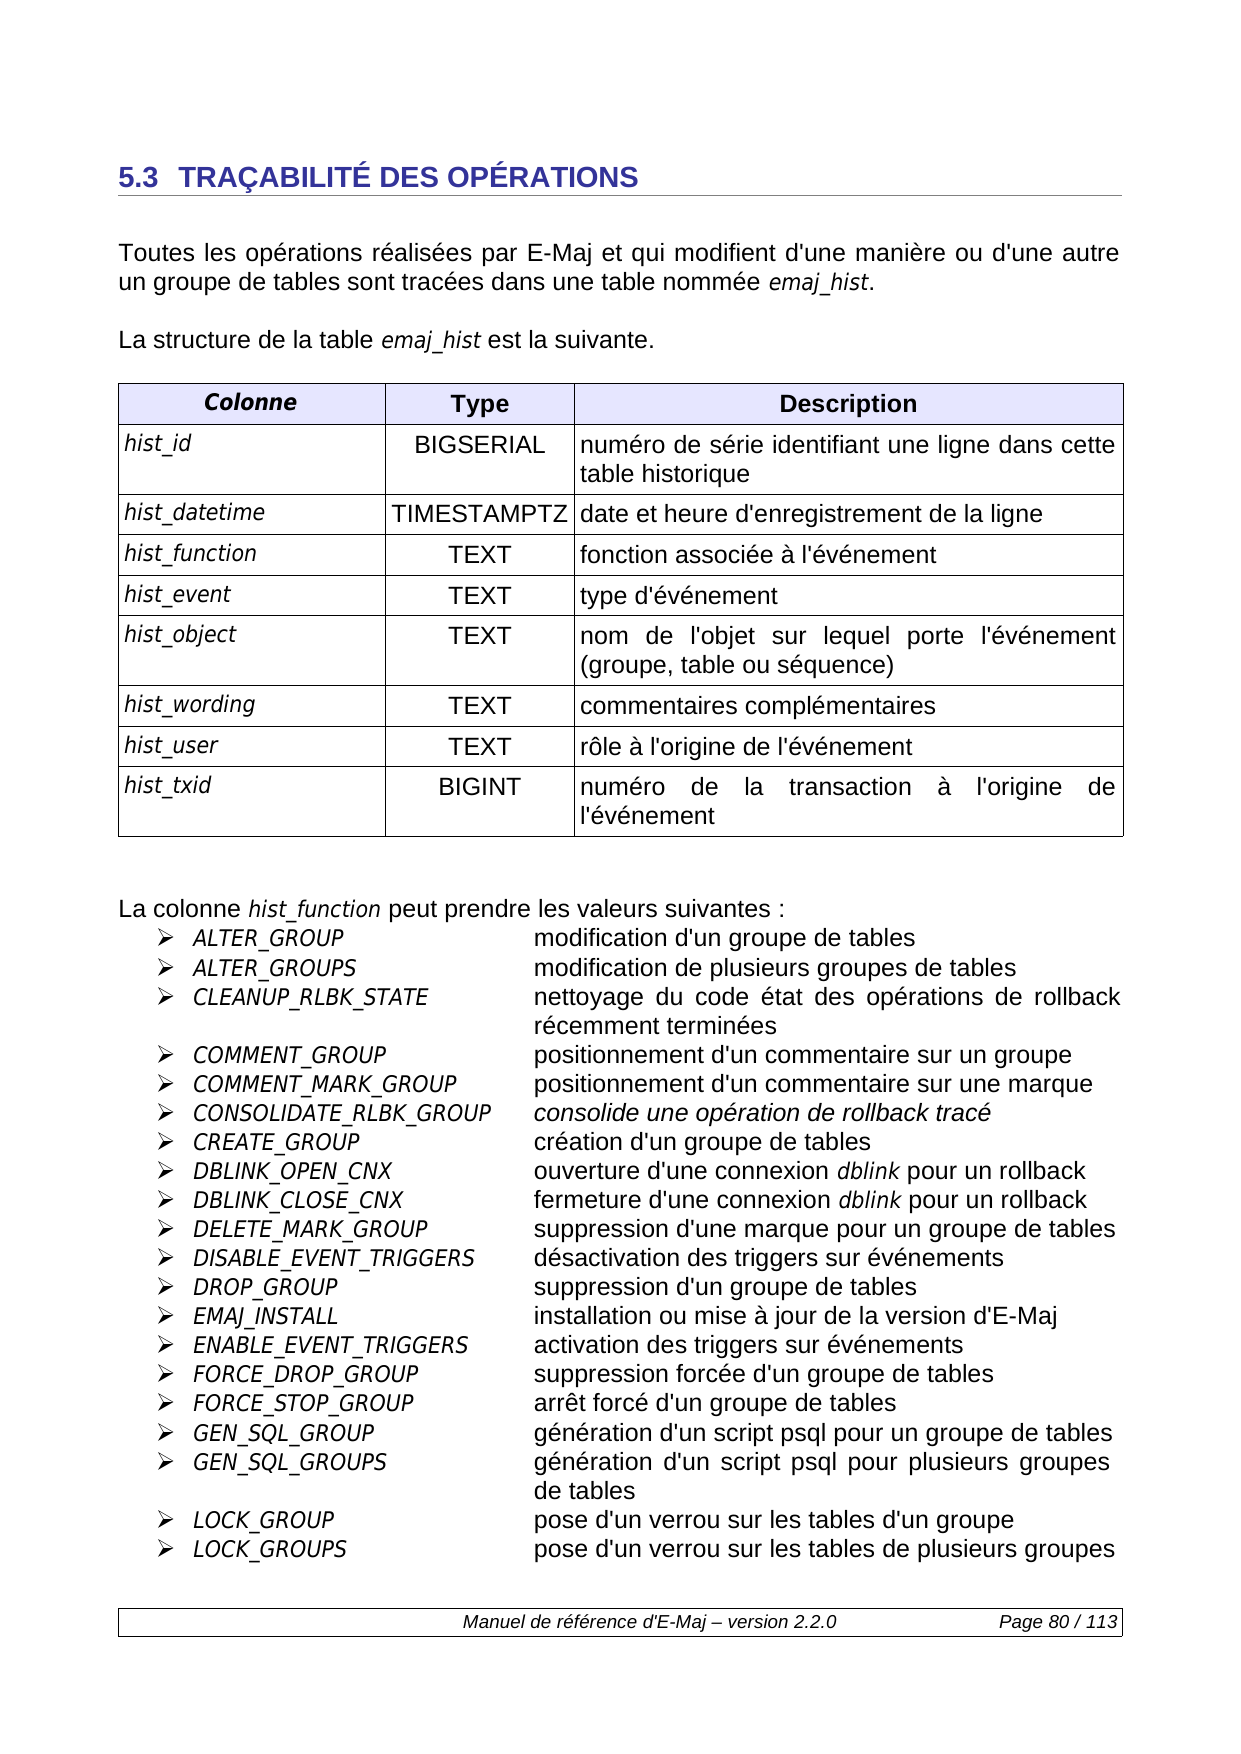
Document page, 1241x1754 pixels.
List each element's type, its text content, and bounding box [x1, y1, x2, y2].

table_cell hist_user [119, 727, 385, 766]
list GEN_SQL_GROUP génération d'un script psql pour un groupe de tables [156, 1417, 1122, 1446]
list DBLINK_OPEN_CNX ouverture d'une connexion dblink pour un rollback [156, 1156, 1122, 1185]
table_cell hist_object [119, 616, 385, 685]
list ALTER_GROUP modification d'un groupe de tables [156, 923, 1122, 952]
list DELETE_MARK_GROUP suppression d'une marque pour un groupe de tables [156, 1214, 1122, 1243]
table_cell numéro de série identifiant une ligne dans cette table historique [575, 425, 1123, 493]
list EMAJ_INSTALL installation ou mise à jour de la version d'E-Maj [156, 1301, 1122, 1330]
table_cell TEXT [386, 686, 574, 726]
table_cell commentaires complémentaires [575, 686, 1123, 726]
list FORCE_STOP_GROUP arrêt forcé d'un groupe de tables [156, 1388, 1122, 1417]
list ALTER_GROUPS modification de plusieurs groupes de tables [156, 952, 1122, 981]
list CONSOLIDATE_RLBK_GROUP consolide une opération de rollback tracé [156, 1098, 1122, 1127]
text Toutes les opérations réalisées par E-Maj et qui modifient d'une manière ou d'une autre un groupe de tables sont tracées dans une table nommée emaj_hist. [118, 238, 1122, 296]
table_cell TEXT [386, 535, 574, 575]
list CLEANUP_RLBK_STATE nettoyage du code état des opérations de rollback récemment terminées [156, 981, 1122, 1039]
table_cell BIGINT [386, 767, 574, 836]
text La structure de la table emaj_hist est la suivante. [118, 325, 1122, 354]
table_header Colonne [119, 384, 385, 424]
table_cell hist_txid [119, 767, 385, 836]
list DISABLE_EVENT_TRIGGERS désactivation des triggers sur événements [156, 1243, 1122, 1272]
table_cell hist_datetime [119, 495, 385, 534]
table_cell TEXT [386, 576, 574, 615]
list GEN_SQL_GROUPS génération d'un script psql pour plusieurs groupes de tables [156, 1446, 1122, 1504]
list FORCE_DROP_GROUP suppression forcée d'un groupe de tables [156, 1359, 1122, 1388]
table_cell hist_wording [119, 686, 385, 726]
table_cell date et heure d'enregistrement de la ligne [575, 495, 1123, 534]
list COMMENT_GROUP positionnement d'un commentaire sur un groupe [156, 1039, 1122, 1069]
table_cell TEXT [386, 727, 574, 766]
table_cell TIMESTAMPTZ [386, 495, 574, 534]
table_cell hist_id [119, 425, 385, 493]
list LOCK_GROUP pose d'un verrou sur les tables d'un groupe [156, 1504, 1122, 1534]
table_cell hist_event [119, 576, 385, 615]
list ENABLE_EVENT_TRIGGERS activation des triggers sur événements [156, 1330, 1122, 1359]
text La colonne hist_function peut prendre les valeurs suivantes : [118, 894, 1122, 923]
list DROP_GROUP suppression d'un groupe de tables [156, 1272, 1122, 1301]
table_cell hist_function [119, 535, 385, 575]
list LOCK_GROUPS pose d'un verrou sur les tables de plusieurs groupes [156, 1534, 1122, 1563]
table_header Description [575, 384, 1123, 424]
table_cell TEXT [386, 616, 574, 685]
table_cell BIGSERIAL [386, 425, 574, 493]
table_header Type [386, 384, 574, 424]
table_cell nom de l'objet sur lequel porte l'événement (groupe, table ou séquence) [575, 616, 1123, 685]
list DBLINK_CLOSE_CNX fermeture d'une connexion dblink pour un rollback [156, 1185, 1122, 1214]
table_cell type d'événement [575, 576, 1123, 615]
table_cell rôle à l'origine de l'événement [575, 727, 1123, 766]
subtitle Traçabilité des opérations [118, 160, 1122, 195]
table_cell fonction associée à l'événement [575, 535, 1123, 575]
list CREATE_GROUP création d'un groupe de tables [156, 1127, 1122, 1156]
table_cell numéro de la transaction à l'origine de l'événement [575, 767, 1123, 836]
list COMMENT_MARK_GROUP positionnement d'un commentaire sur une marque [156, 1069, 1122, 1098]
